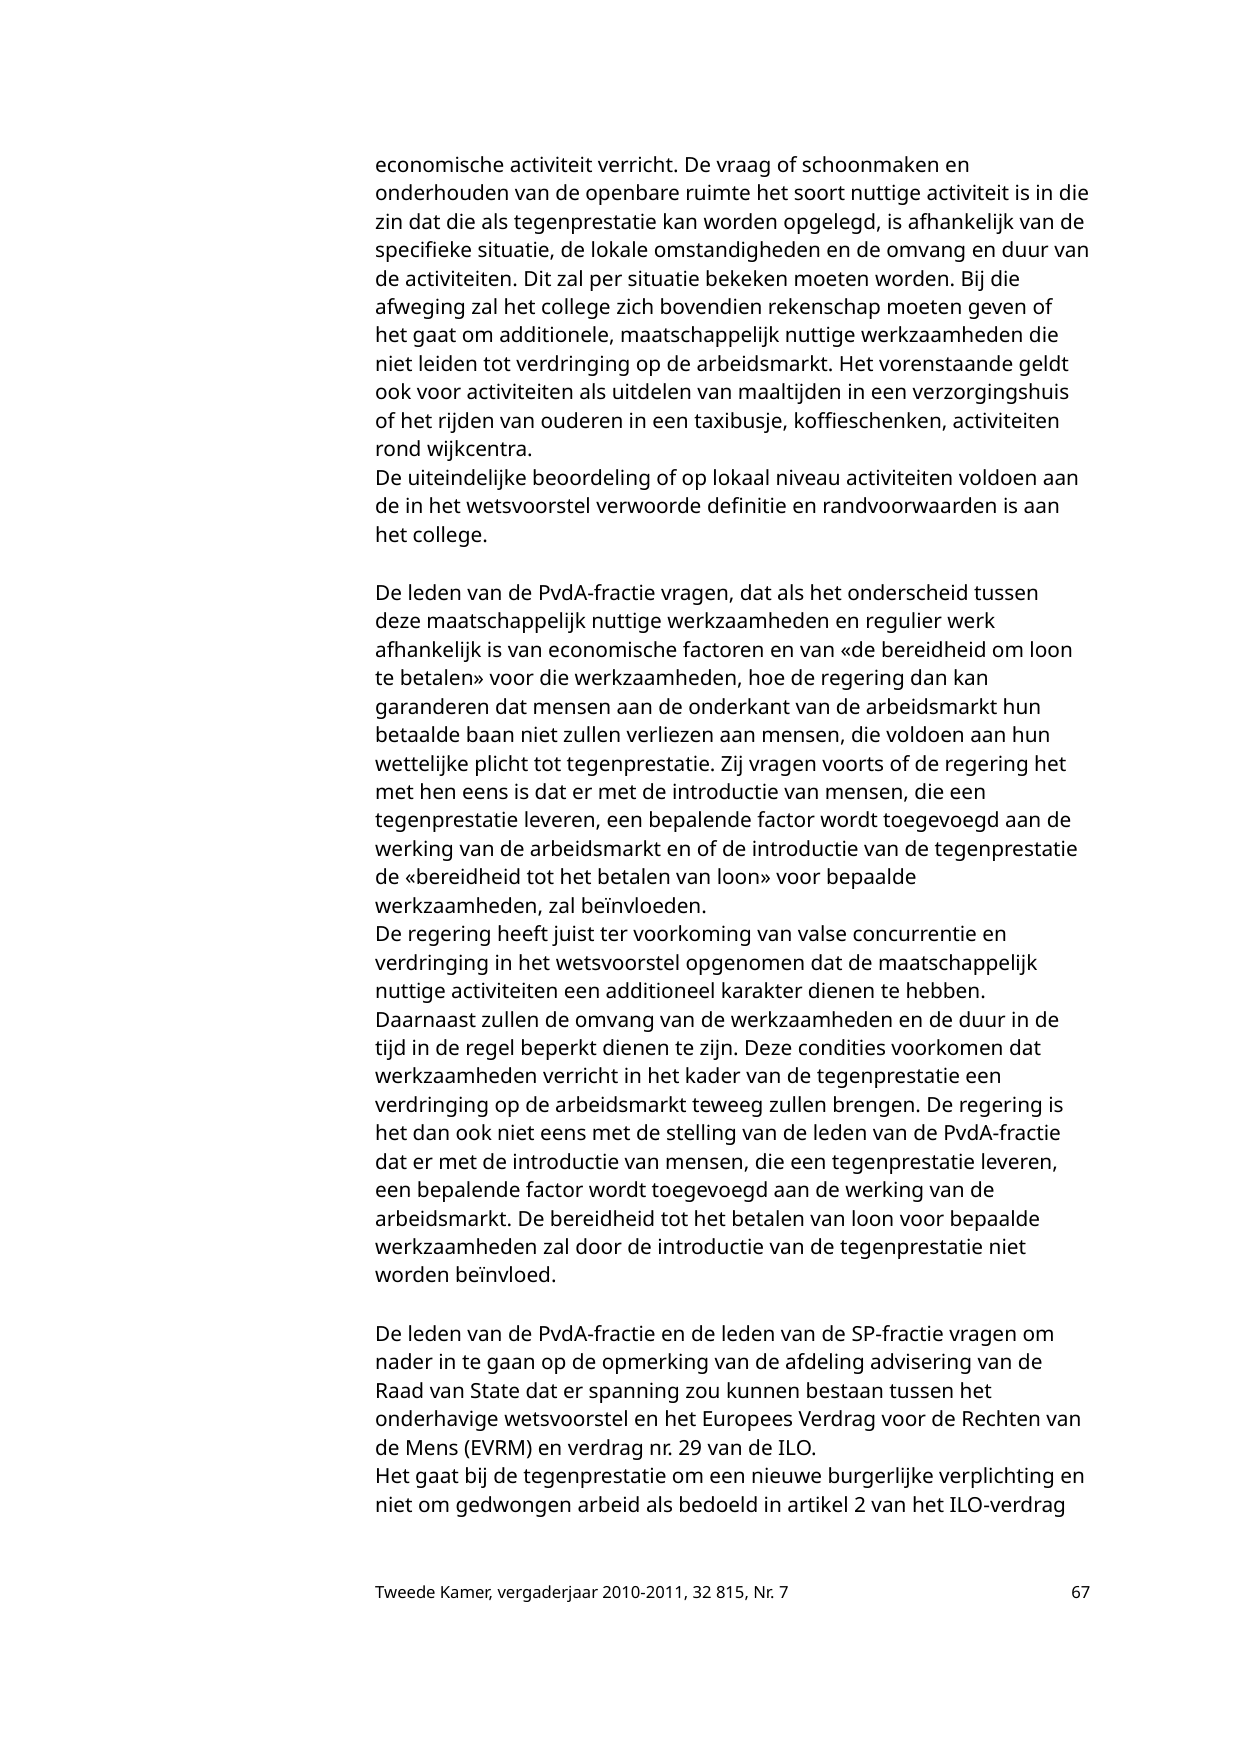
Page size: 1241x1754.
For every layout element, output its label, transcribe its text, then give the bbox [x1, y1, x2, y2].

text De leden van de PvdA-fractie en de leden van de SP-fractie vragen om nader in te gaan op de opmerking van de afdeling advisering van de Raad van State dat er spanning zou kunnen bestaan tussen het onderhavige wetsvoorstel en het Europees Verdrag voor de Rechten van de Mens (EVRM) en verdrag nr. 29 van de ILO. [375, 1319, 1090, 1461]
text De regering heeft juist ter voorkoming van valse concurrentie en verdringing in het wetsvoorstel opgenomen dat de maatschappelijk nuttige activiteiten een additioneel karakter dienen te hebben. Daarnaast zullen de omvang van de werkzaamheden en de duur in de tijd in de regel beperkt dienen te zijn. Deze condities voorkomen dat werkzaamheden verricht in het kader van de tegenprestatie een verdringing op de arbeidsmarkt teweeg zullen brengen. De regering is het dan ook niet eens met de stelling van de leden van de PvdA-fractie dat er met de introductie van mensen, die een tegenprestatie leveren, een bepalende factor wordt toegevoegd aan de werking van de arbeidsmarkt. De bereidheid tot het betalen van loon voor bepaalde werkzaamheden zal door de introductie van de tegenprestatie niet worden beïnvloed. [375, 919, 1090, 1289]
text De leden van de PvdA-fractie vragen, dat als het onderscheid tussen deze maatschappelijk nuttige werkzaamheden en regulier werk afhankelijk is van economische factoren en van «de bereidheid om loon te betalen» voor die werkzaamheden, hoe de regering dan kan garanderen dat mensen aan de onderkant van de arbeidsmarkt hun betaalde baan niet zullen verliezen aan mensen, die voldoen aan hun wettelijke plicht tot tegenprestatie. Zij vragen voorts of de regering het met hen eens is dat er met de introductie van mensen, die een tegenprestatie leveren, een bepalende factor wordt toegevoegd aan de werking van de arbeidsmarkt en of de introductie van de tegenprestatie de «bereidheid tot het betalen van loon» voor bepaalde werkzaamheden, zal beïnvloeden. [375, 578, 1090, 919]
text Het gaat bij de tegenprestatie om een nieuwe burgerlijke verplichting en niet om gedwongen arbeid als bedoeld in artikel 2 van het ILO-verdrag [375, 1461, 1090, 1518]
text economische activiteit verricht. De vraag of schoonmaken en onderhouden van de openbare ruimte het soort nuttige activiteit is in die zin dat die als tegenprestatie kan worden opgelegd, is afhankelijk van de specifieke situatie, de lokale omstandigheden en de omvang en duur van de activiteiten. Dit zal per situatie bekeken moeten worden. Bij die afweging zal het college zich bovendien rekenschap moeten geven of het gaat om additionele, maatschappelijk nuttige werkzaamheden die niet leiden tot verdringing op de arbeidsmarkt. Het vorenstaande geldt ook voor activiteiten als uitdelen van maaltijden in een verzorgingshuis of het rijden van ouderen in een taxibusje, koffieschenken, activiteiten rond wijkcentra. [375, 150, 1090, 463]
text De uiteindelijke beoordeling of op lokaal niveau activiteiten voldoen aan de in het wetsvoorstel verwoorde definitie en randvoorwaarden is aan het college. [375, 463, 1090, 548]
